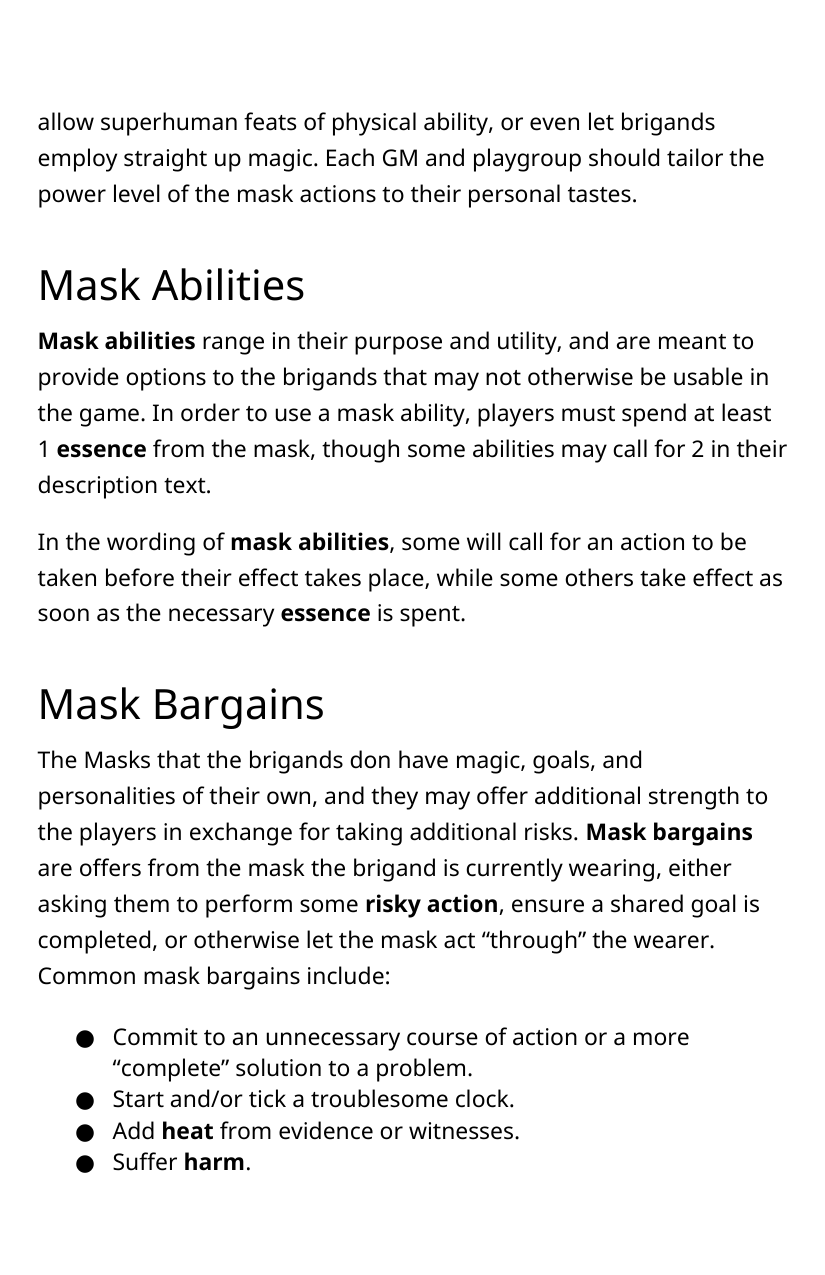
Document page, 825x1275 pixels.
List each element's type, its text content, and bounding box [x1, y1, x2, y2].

text In the wording of mask abilities, some will call for an action to be taken before their effect takes place, while some others take effect as soon as the necessary essence is spent. [37, 526, 787, 629]
subtitle Mask Bargains [37, 675, 787, 732]
subtitle Mask Abilities [37, 256, 787, 312]
text allow superhuman feats of physical ability, or even let brigands employ straight up magic. Each GM and playgroup should tailor the power level of the mask actions to their personal tastes. [37, 106, 787, 209]
text Mask abilities range in their purpose and utility, and are meant to provide options to the brigands that may not otherwise be usable in the game. In order to use a mask ability, players must spend at least 1 essence from the mask, though some abilities may call for 2 in their description text. [37, 325, 787, 500]
list Start and/or tick a troublesome clock. [75, 1083, 787, 1114]
text The Masks that the brigands don have magic, goals, and personalities of their own, and they may offer additional strength to the players in exchange for taking additional risks. Mask bargains are offers from the mask the brigand is currently wearing, either asking them to perform some risky action, ensure a shared goal is completed, or otherwise let the mask act “through” the wearer. Common mask bargains include: [37, 744, 787, 991]
list Commit to an unnecessary course of action or a more “complete” solution to a problem. [75, 1021, 787, 1083]
list Suffer harm. [75, 1146, 787, 1177]
list Add heat from evidence or witnesses. [75, 1114, 787, 1146]
